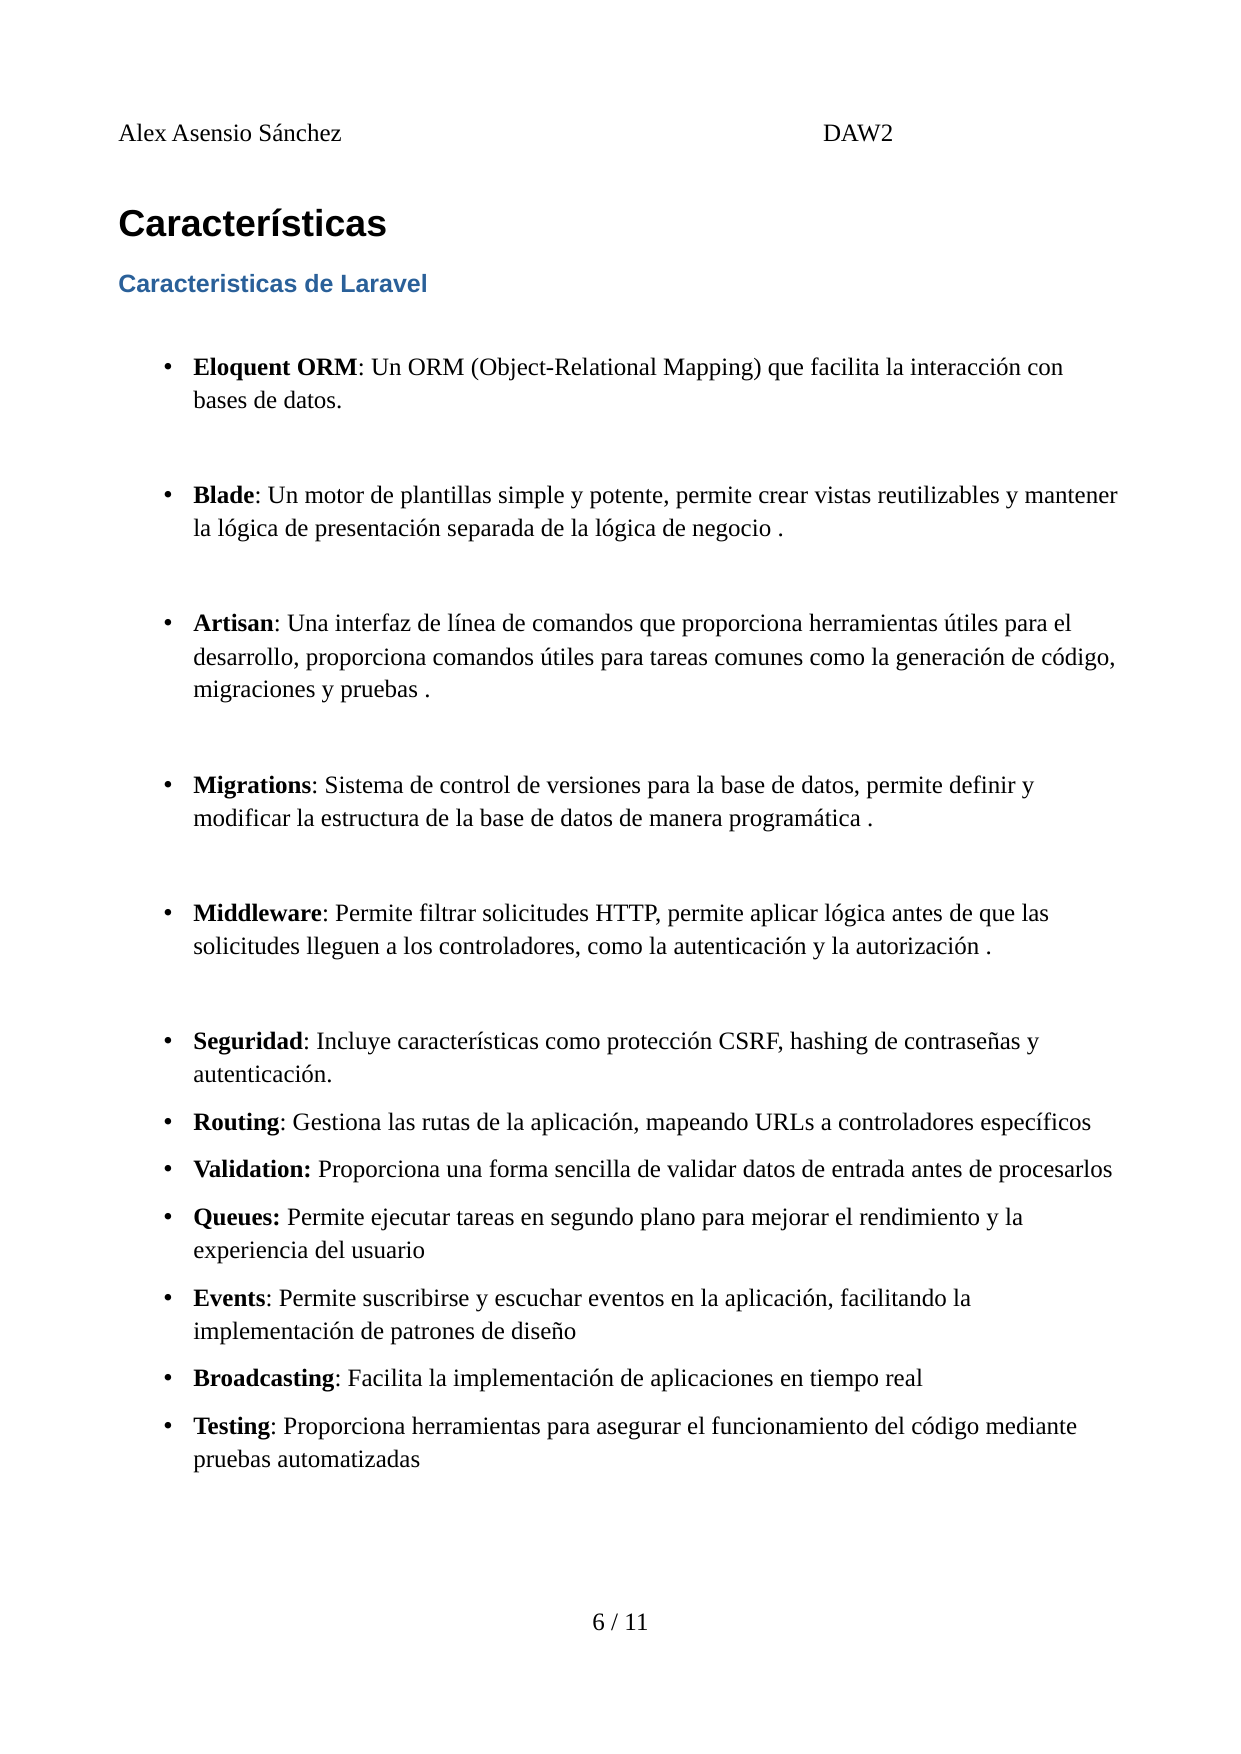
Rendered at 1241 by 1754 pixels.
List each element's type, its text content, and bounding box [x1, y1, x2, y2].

list Middleware: Permite filtrar solicitudes HTTP, permite aplicar lógica antes de que las solicitudes lleguen a los controladores, como la autenticación y la autorización . [164, 898, 1122, 960]
list Migrations: Sistema de control de versiones para la base de datos, permite definir y modificar la estructura de la base de datos de manera programática . [164, 770, 1122, 832]
list Artisan: Una interfaz de línea de comandos que proporciona herramientas útiles para el desarrollo, proporciona comandos útiles para tareas comunes como la generación de código, migraciones y pruebas . [164, 608, 1122, 703]
subtitle Características [118, 201, 1122, 244]
list Eloquent ORM: Un ORM (Object-Relational Mapping) que facilita la interacción con bases de datos. [164, 352, 1122, 414]
list Routing: Gestiona las rutas de la aplicación, mapeando URLs a controladores específicos [164, 1107, 1122, 1136]
list Queues: Permite ejecutar tareas en segundo plano para mejorar el rendimiento y la experiencia del usuario [164, 1202, 1122, 1264]
list Broadcasting: Facilita la implementación de aplicaciones en tiempo real [164, 1363, 1122, 1392]
list Seguridad: Incluye características como protección CSRF, hashing de contraseñas y autenticación. [164, 1026, 1122, 1088]
list Testing: Proporciona herramientas para asegurar el funcionamiento del código mediante pruebas automatizadas [164, 1411, 1122, 1473]
list Events: Permite suscribirse y escuchar eventos en la aplicación, facilitando la implementación de patrones de diseño [164, 1283, 1122, 1344]
list Validation: Proporciona una forma sencilla de validar datos de entrada antes de procesarlos [164, 1154, 1122, 1183]
subtitle Caracteristicas de Laravel [118, 269, 1122, 298]
list Blade: Un motor de plantillas simple y potente, permite crear vistas reutilizables y mantener la lógica de presentación separada de la lógica de negocio . [164, 480, 1122, 542]
